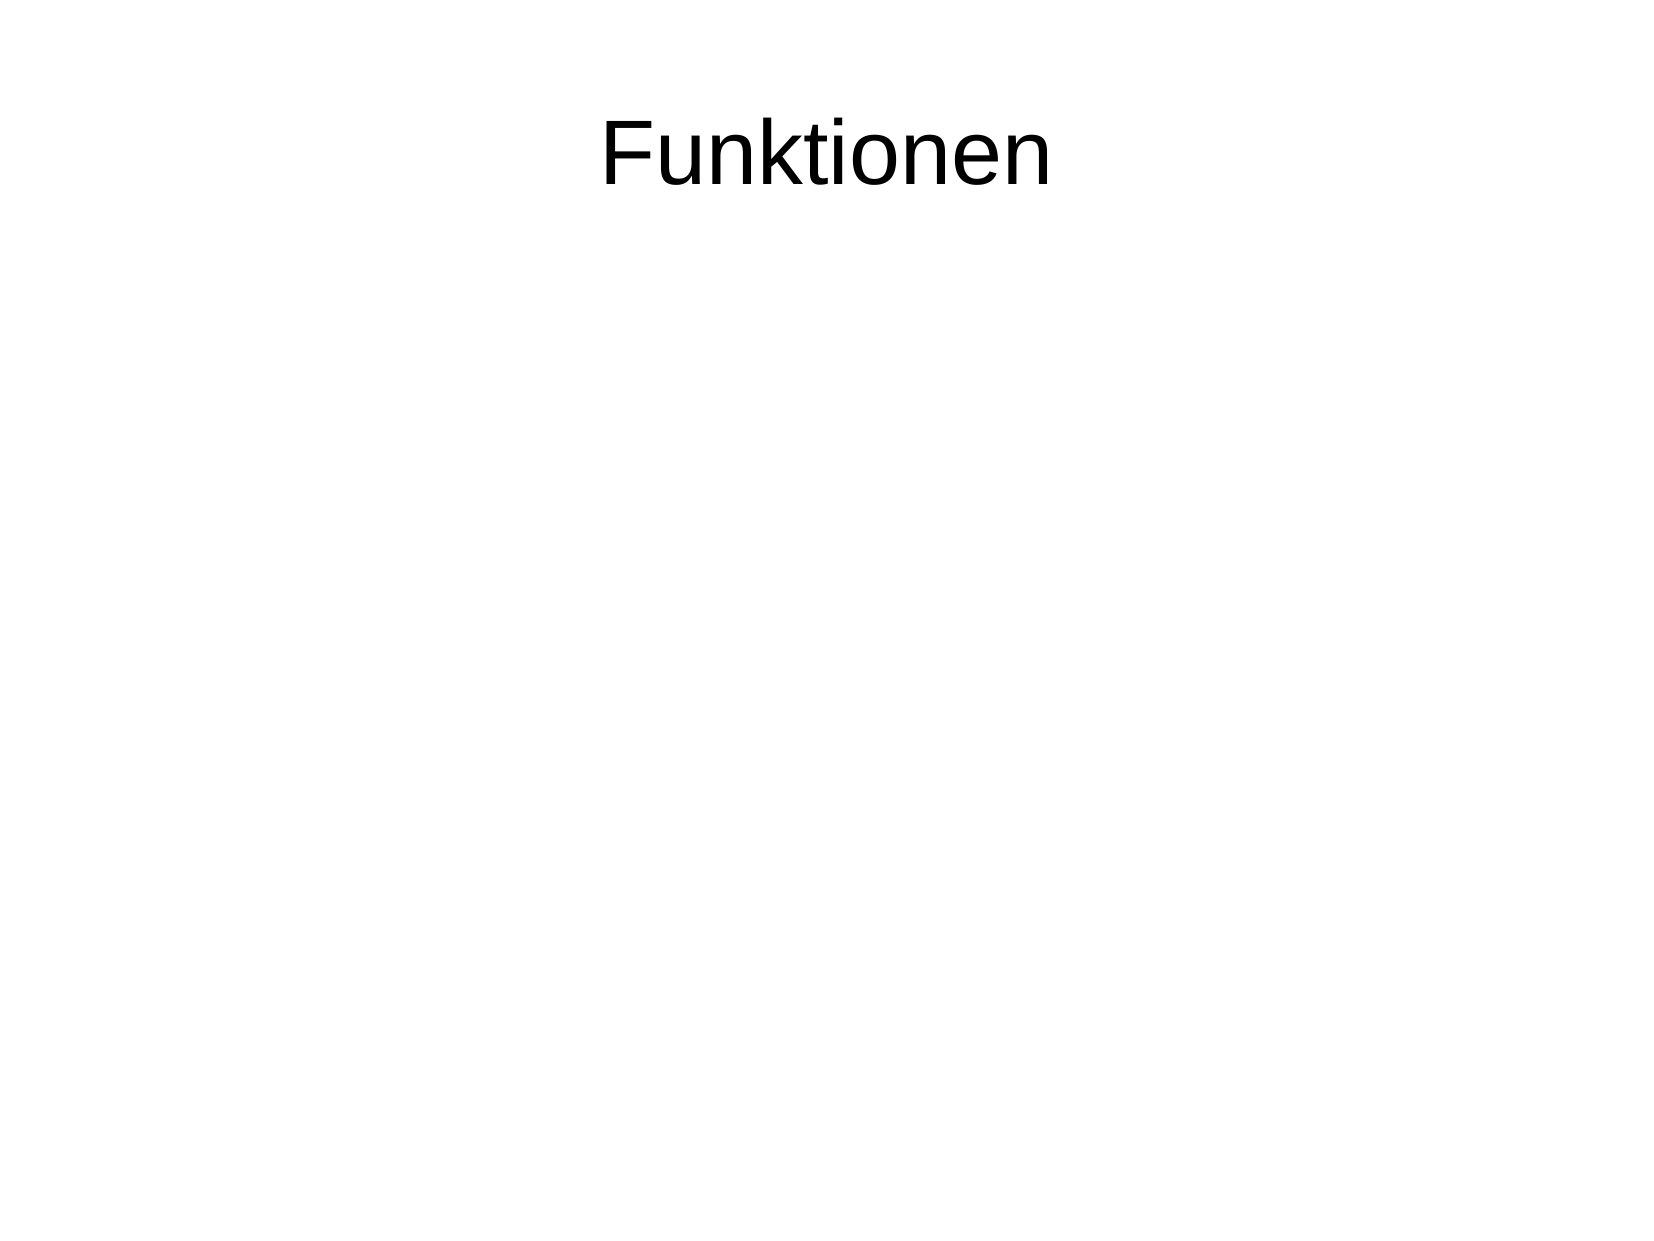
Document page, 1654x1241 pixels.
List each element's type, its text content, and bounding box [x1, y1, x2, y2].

title Funktionen [82, 49, 1571, 257]
